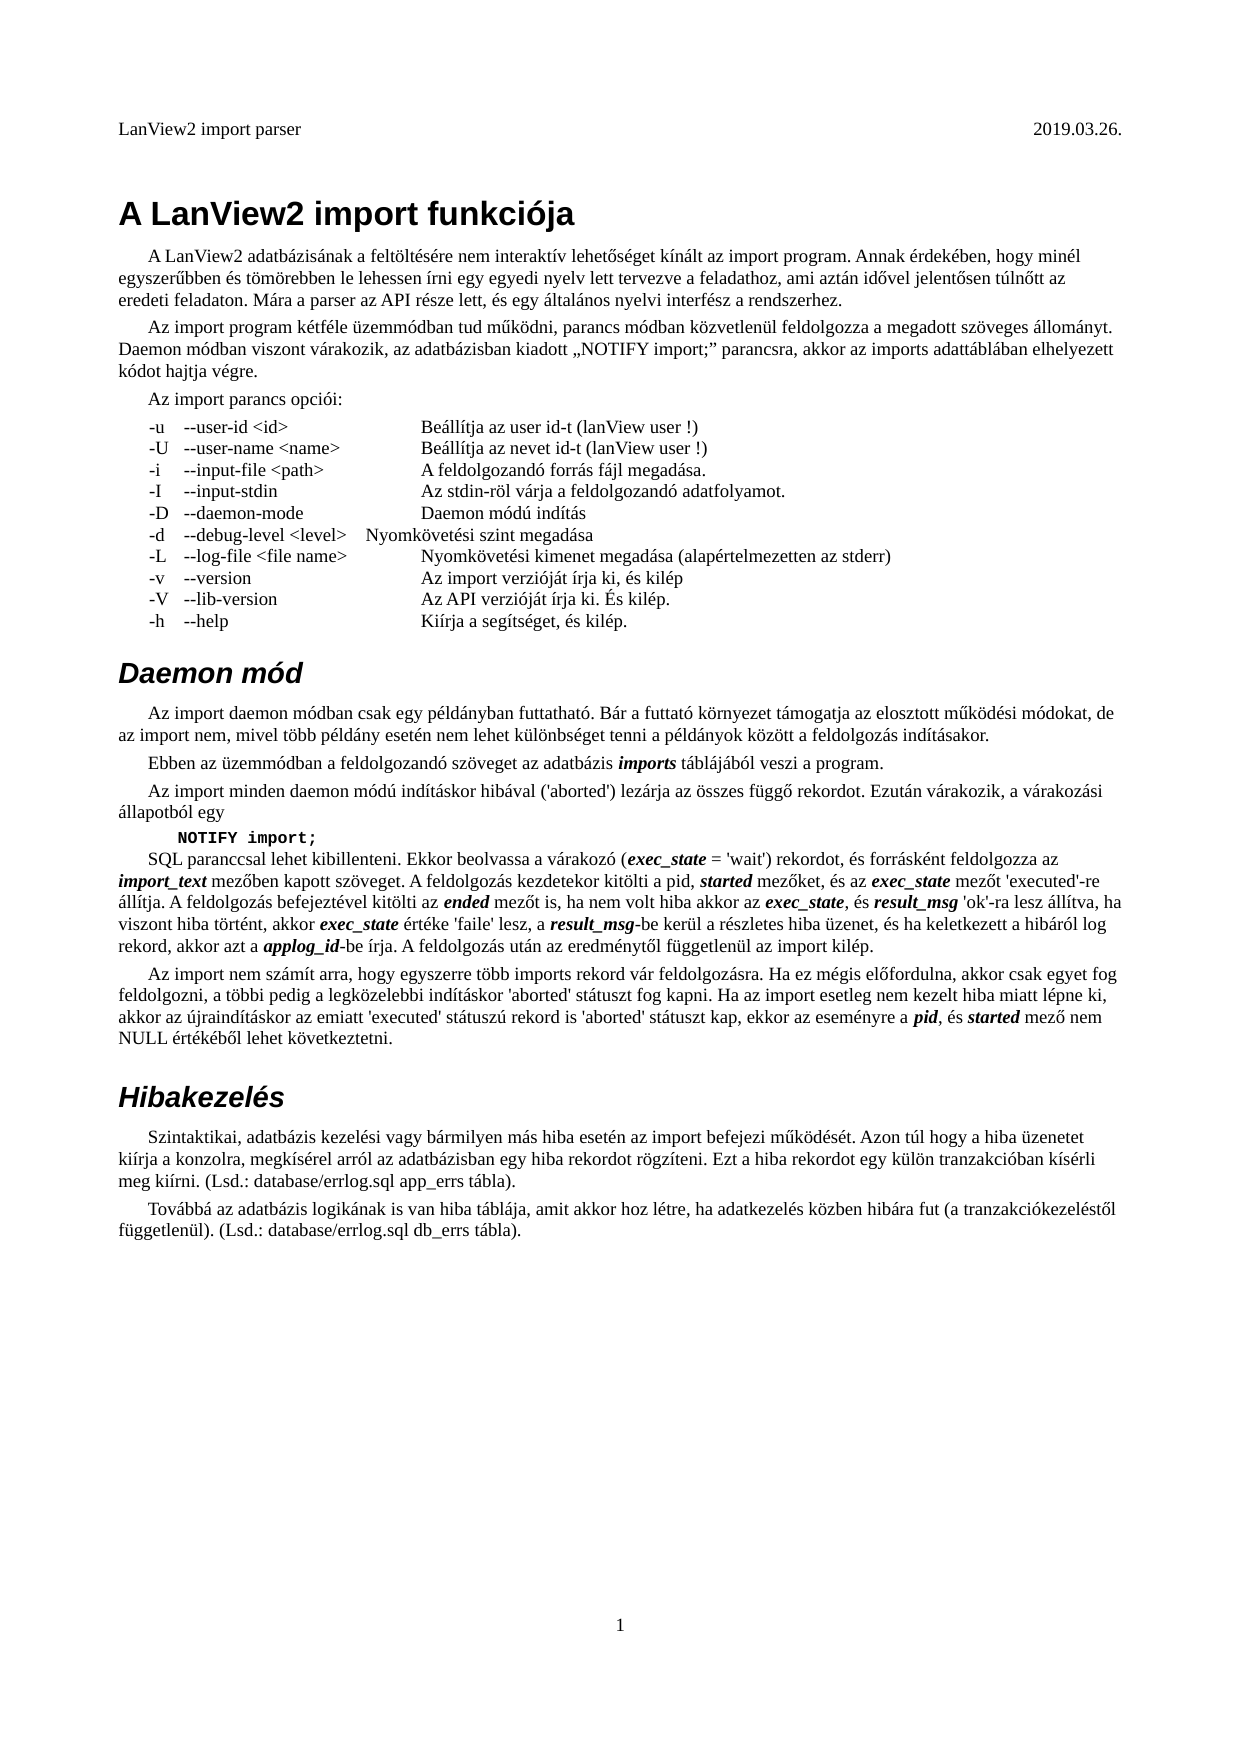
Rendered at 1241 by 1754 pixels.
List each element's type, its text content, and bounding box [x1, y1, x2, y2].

text -u --user-id <id> Beállítja az user id-t (lanView user !) [149, 416, 1122, 437]
text -V --lib-version Az API verzióját írja ki. És kilép. [149, 588, 1122, 610]
text -v --version Az import verzióját írja ki, és kilép [149, 567, 1122, 588]
text A LanView2 adatbázisának a feltöltésére nem interaktív lehetőséget kínált az import program. Annak érdekében, hogy minél egyszerűbben és tömörebben le lehessen írni egy egyedi nyelv lett tervezve a feladathoz, ami aztán idővel jelentősen túlnőtt az eredeti feladaton. Mára a parser az API része lett, és egy általános nyelvi interfész a rendszerhez. [118, 245, 1122, 310]
text Az import nem számít arra, hogy egyszerre több imports rekord vár feldolgozásra. Ha ez mégis előfordulna, akkor csak egyet fog feldolgozni, a többi pedig a legközelebbi indításkor 'aborted' státuszt fog kapni. Ha az import esetleg nem kezelt hiba miatt lépne ki, akkor az újraindításkor az emiatt 'executed' státuszú rekord is 'aborted' státuszt kap, ekkor az eseményre a pid, és started mező nem NULL értékéből lehet következtetni. [118, 963, 1122, 1049]
subtitle Hibakezelés [118, 1080, 1122, 1114]
text Szintaktikai, adatbázis kezelési vagy bármilyen más hiba esetén az import befejezi működését. Azon túl hogy a hiba üzenetet kiírja a konzolra, megkísérel arról az adatbázisban egy hiba rekordot rögzíteni. Ezt a hiba rekordot egy külön tranzakcióban kísérli meg kiírni. (Lsd.: database/errlog.sql app_errs tábla). [118, 1126, 1122, 1191]
text NOTIFY import; [177, 829, 1122, 848]
text Ebben az üzemmódban a feldolgozandó szöveget az adatbázis imports táblájából veszi a program. [118, 752, 1122, 773]
text -d --debug-level <level> Nyomkövetési szint megadása [149, 523, 1122, 545]
text Továbbá az adatbázis logikának is van hiba táblája, amit akkor hoz létre, ha adatkezelés közben hibára fut (a tranzakciókezeléstől függetlenül). (Lsd.: database/errlog.sql db_errs tábla). [118, 1197, 1122, 1241]
text -L --log-file <file name> Nyomkövetési kimenet megadása (alapértelmezetten az stderr) [149, 545, 1122, 567]
subtitle Daemon mód [118, 656, 1122, 690]
text Az import program kétféle üzemmódban tud működni, parancs módban közvetlenül feldolgozza a megadott szöveges állományt. Daemon módban viszont várakozik, az adatbázisban kiadott „NOTIFY import;” parancsra, akkor az imports adattáblában elhelyezett kódot hajtja végre. [118, 316, 1122, 381]
text -I --input-stdin Az stdin-röl várja a feldolgozandó adatfolyamot. [149, 480, 1122, 502]
text -i --input-file <path> A feldolgozandó forrás fájl megadása. [149, 459, 1122, 480]
subtitle A LanView2 import funkciója [118, 194, 1122, 233]
text Az import parancs opciói: [118, 388, 1122, 409]
text Az import daemon módban csak egy példányban futtatható. Bár a futtató környezet támogatja az elosztott működési módokat, de az import nem, mivel több példány esetén nem lehet különbséget tenni a példányok között a feldolgozás indításakor. [118, 702, 1122, 745]
text -D --daemon-mode Daemon módú indítás [149, 502, 1122, 523]
text -h --help Kiírja a segítséget, és kilép. [149, 610, 1122, 631]
text Az import minden daemon módú indításkor hibával ('aborted') lezárja az összes függő rekordot. Ezután várakozik, a várakozási állapotból egy [118, 780, 1122, 823]
text -U --user-name <name> Beállítja az nevet id-t (lanView user !) [149, 437, 1122, 459]
text SQL paranccsal lehet kibillenteni. Ekkor beolvassa a várakozó (exec_state = 'wait') rekordot, és forrásként feldolgozza az import_text mezőben kapott szöveget. A feldolgozás kezdetekor kitölti a pid, started mezőket, és az exec_state mezőt 'executed'-re állítja. A feldolgozás befejeztével kitölti az ended mezőt is, ha nem volt hiba akkor az exec_state, és result_msg 'ok'-ra lesz állítva, ha viszont hiba történt, akkor exec_state értéke 'faile' lesz, a result_msg-be kerül a részletes hiba üzenet, és ha keletkezett a hibáról log rekord, akkor azt a applog_id-be írja. A feldolgozás után az eredménytől függetlenül az import kilép. [118, 848, 1122, 956]
